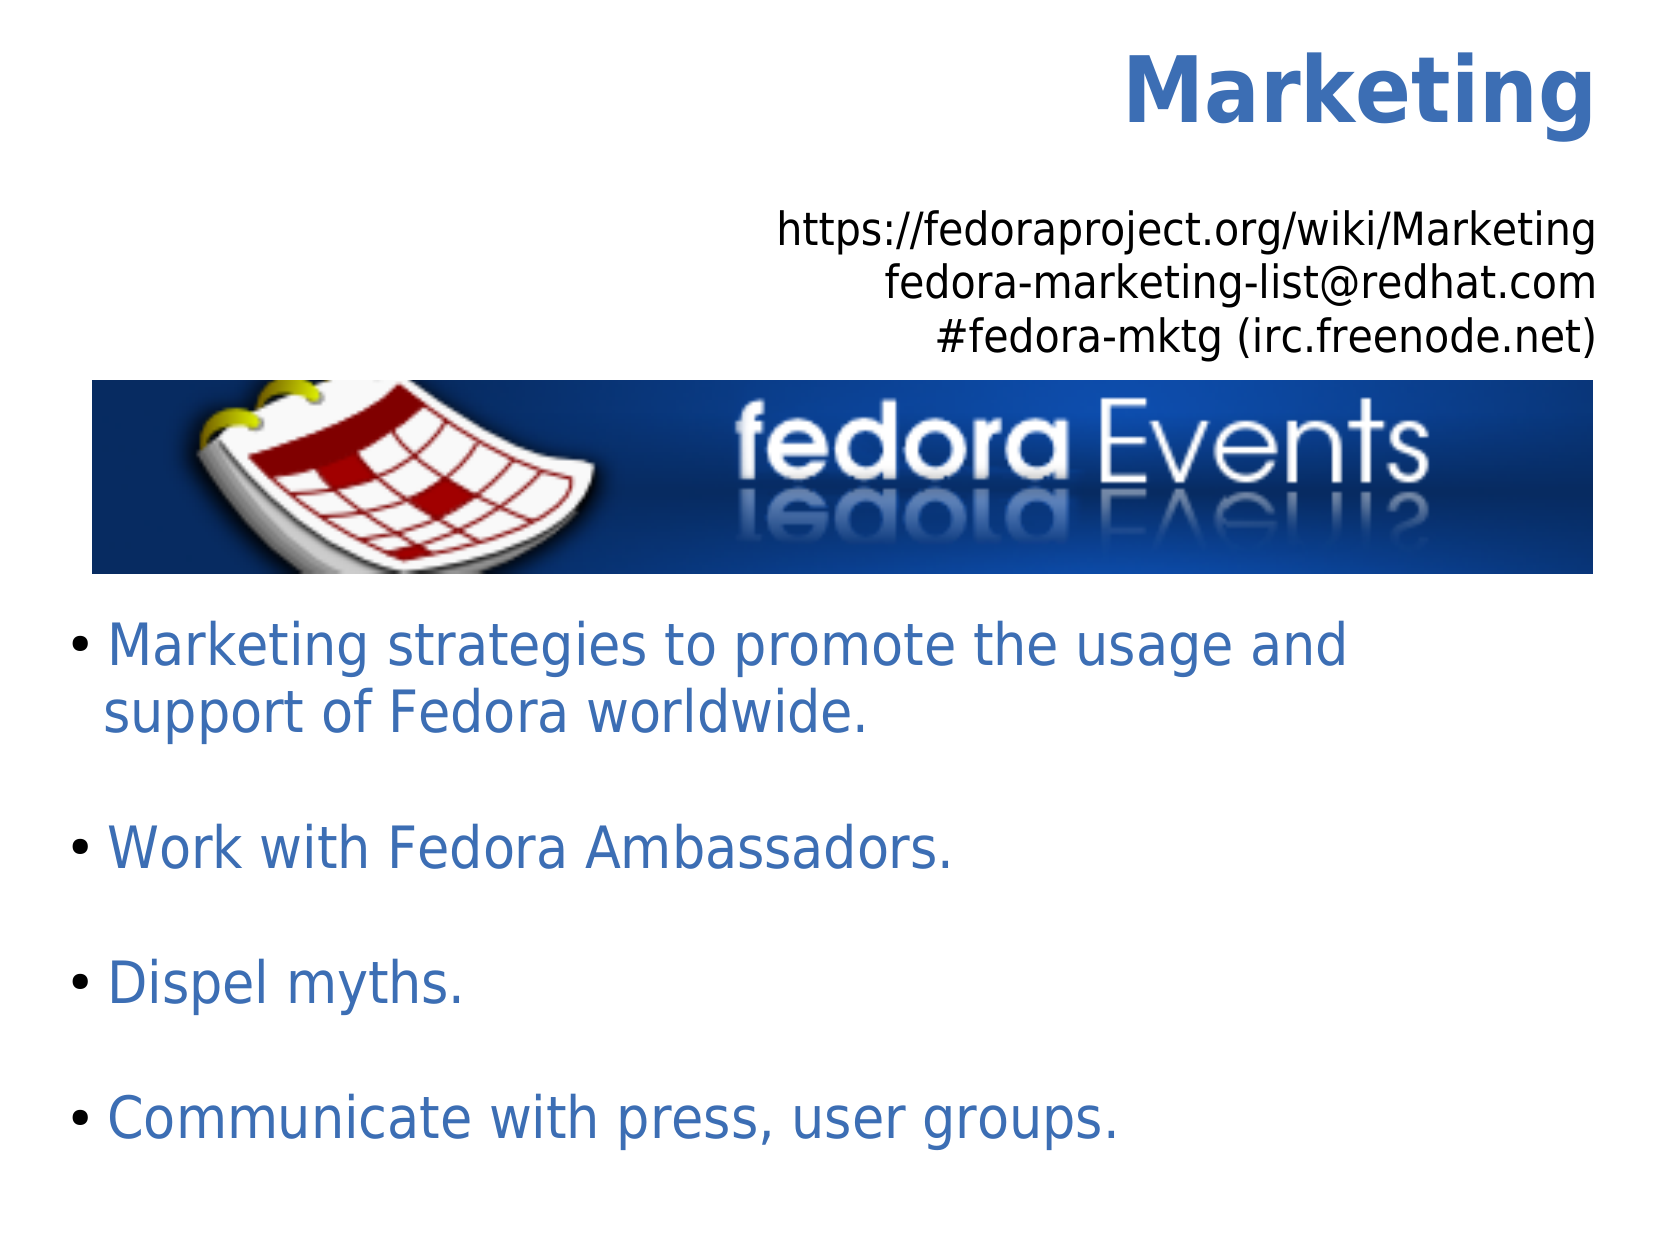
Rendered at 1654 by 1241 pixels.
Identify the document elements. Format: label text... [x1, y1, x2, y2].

text_box Marketing https://fedoraproject.org/wiki/Marketing fedora-marketing-list@redhat.com #fedora-mktg (irc.freenode.net) [37, 30, 1613, 371]
text_box Marketing strategies to promote the usage and support of Fedora worldwide. Work with Fedora Ambassadors. Dispel myths. Communicate with press, user groups. [55, 603, 1631, 1208]
picture [92, 380, 1593, 574]
